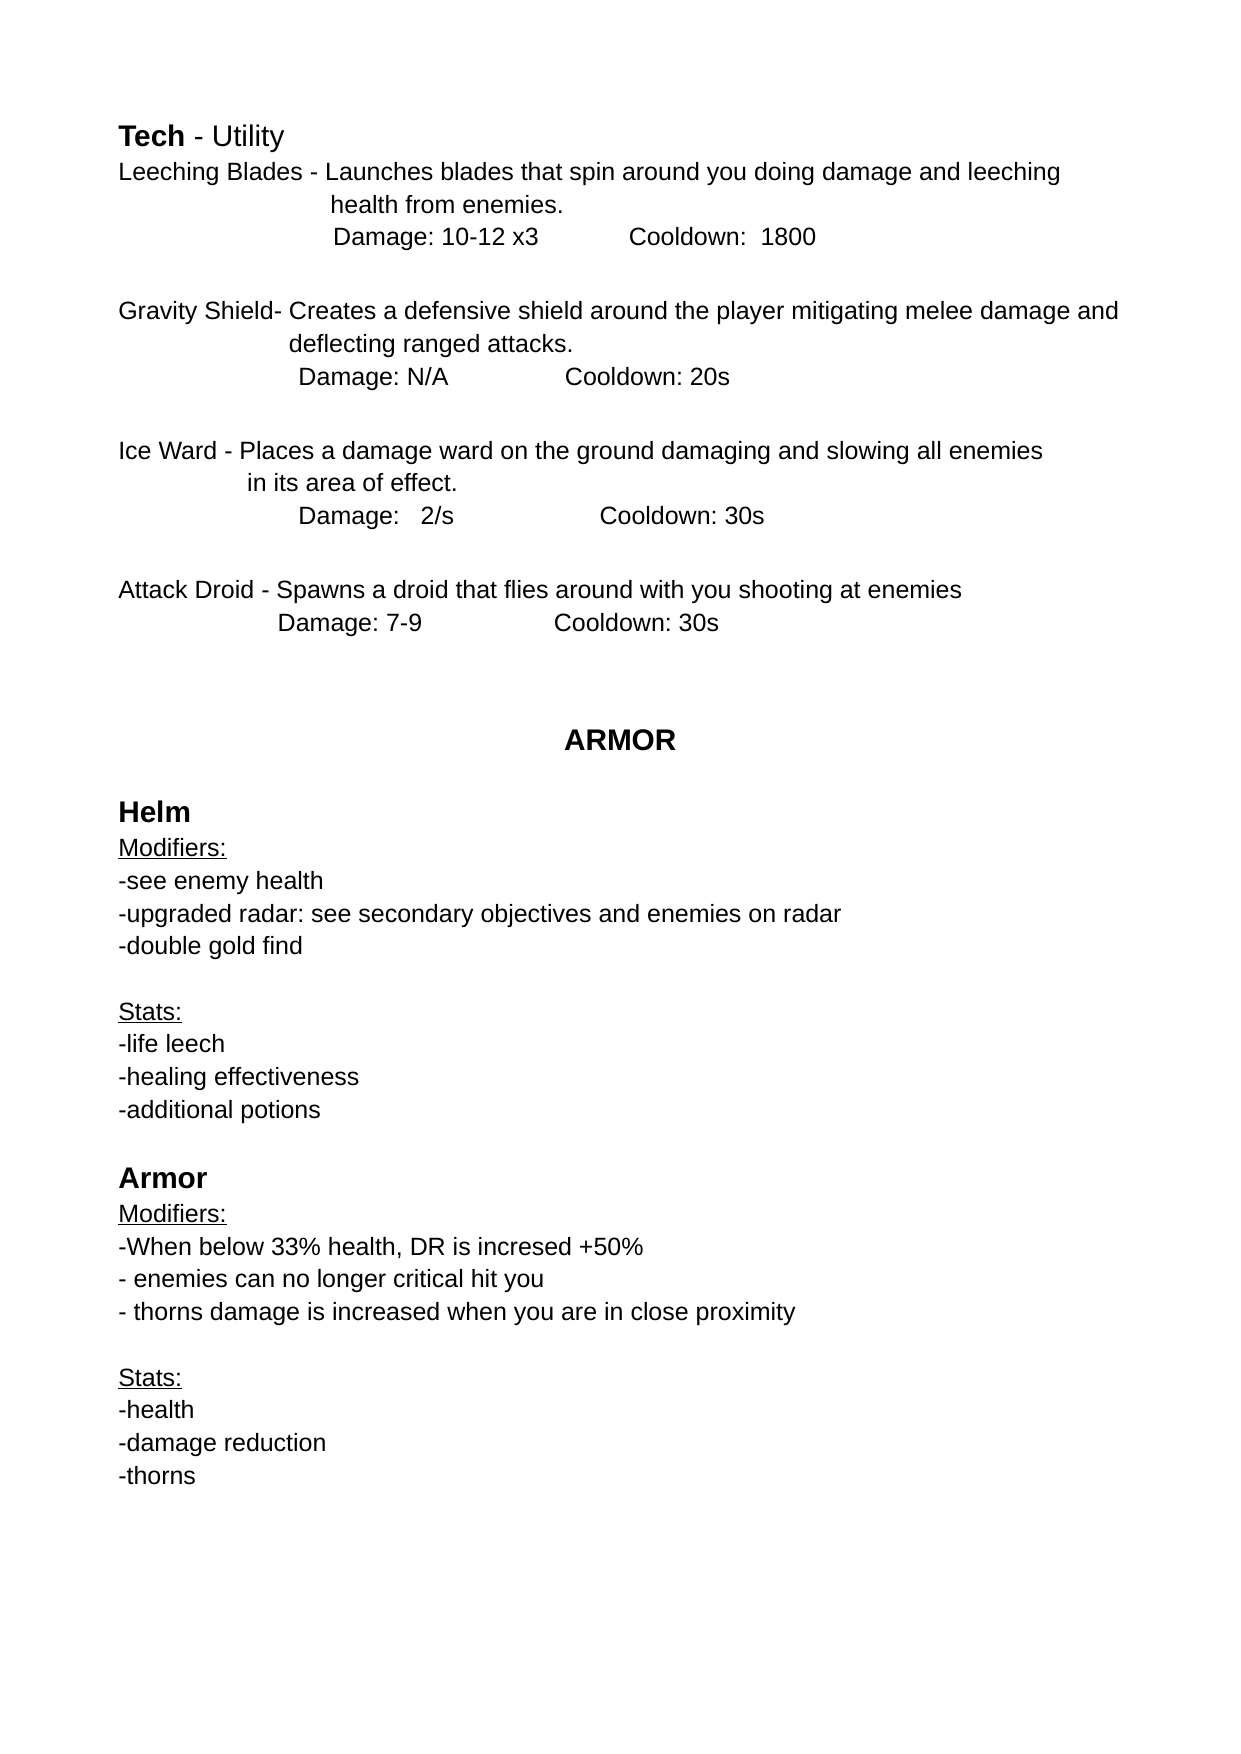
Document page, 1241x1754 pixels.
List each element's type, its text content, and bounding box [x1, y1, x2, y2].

text Modifiers: [118, 833, 1122, 862]
text -double gold find [118, 931, 1122, 960]
text Stats: [118, 997, 1122, 1025]
text Damage: 10-12 x3 Cooldown: 1800 [118, 222, 1122, 251]
text -When below 33% health, DR is incresed +50% [118, 1232, 1122, 1260]
text -damage reduction [118, 1428, 1122, 1457]
text -healing effectiveness [118, 1062, 1122, 1091]
text -health [118, 1395, 1122, 1424]
text - enemies can no longer critical hit you [118, 1264, 1122, 1293]
text Armor [118, 1160, 1122, 1194]
text -see enemy health [118, 866, 1122, 894]
text -additional potions [118, 1095, 1122, 1123]
text - thorns damage is increased when you are in close proximity [118, 1297, 1122, 1326]
text Gravity Shield- Creates a defensive shield around the player mitigating melee damage and deflecting ranged attacks. [118, 296, 1122, 358]
text Damage: 2/s Cooldown: 30s [118, 501, 1122, 530]
text Tech - Utility [118, 118, 1122, 152]
text Damage: N/A Cooldown: 20s [118, 362, 1122, 390]
text Leeching Blades - Launches blades that spin around you doing damage and leeching health from enemies. [118, 157, 1122, 218]
text -upgraded radar: see secondary objectives and enemies on radar [118, 898, 1122, 927]
text ARMOR [118, 723, 1122, 757]
text Damage: 7-9 Cooldown: 30s [118, 608, 1122, 636]
text Attack Droid - Spawns a droid that flies around with you shooting at enemies [118, 575, 1122, 604]
text Helm [118, 794, 1122, 828]
text Stats: [118, 1362, 1122, 1391]
text Modifiers: [118, 1199, 1122, 1228]
text Ice Ward - Places a damage ward on the ground damaging and slowing all enemies in its area of effect. [118, 436, 1122, 497]
text -life leech [118, 1029, 1122, 1058]
text -thorns [118, 1461, 1122, 1489]
